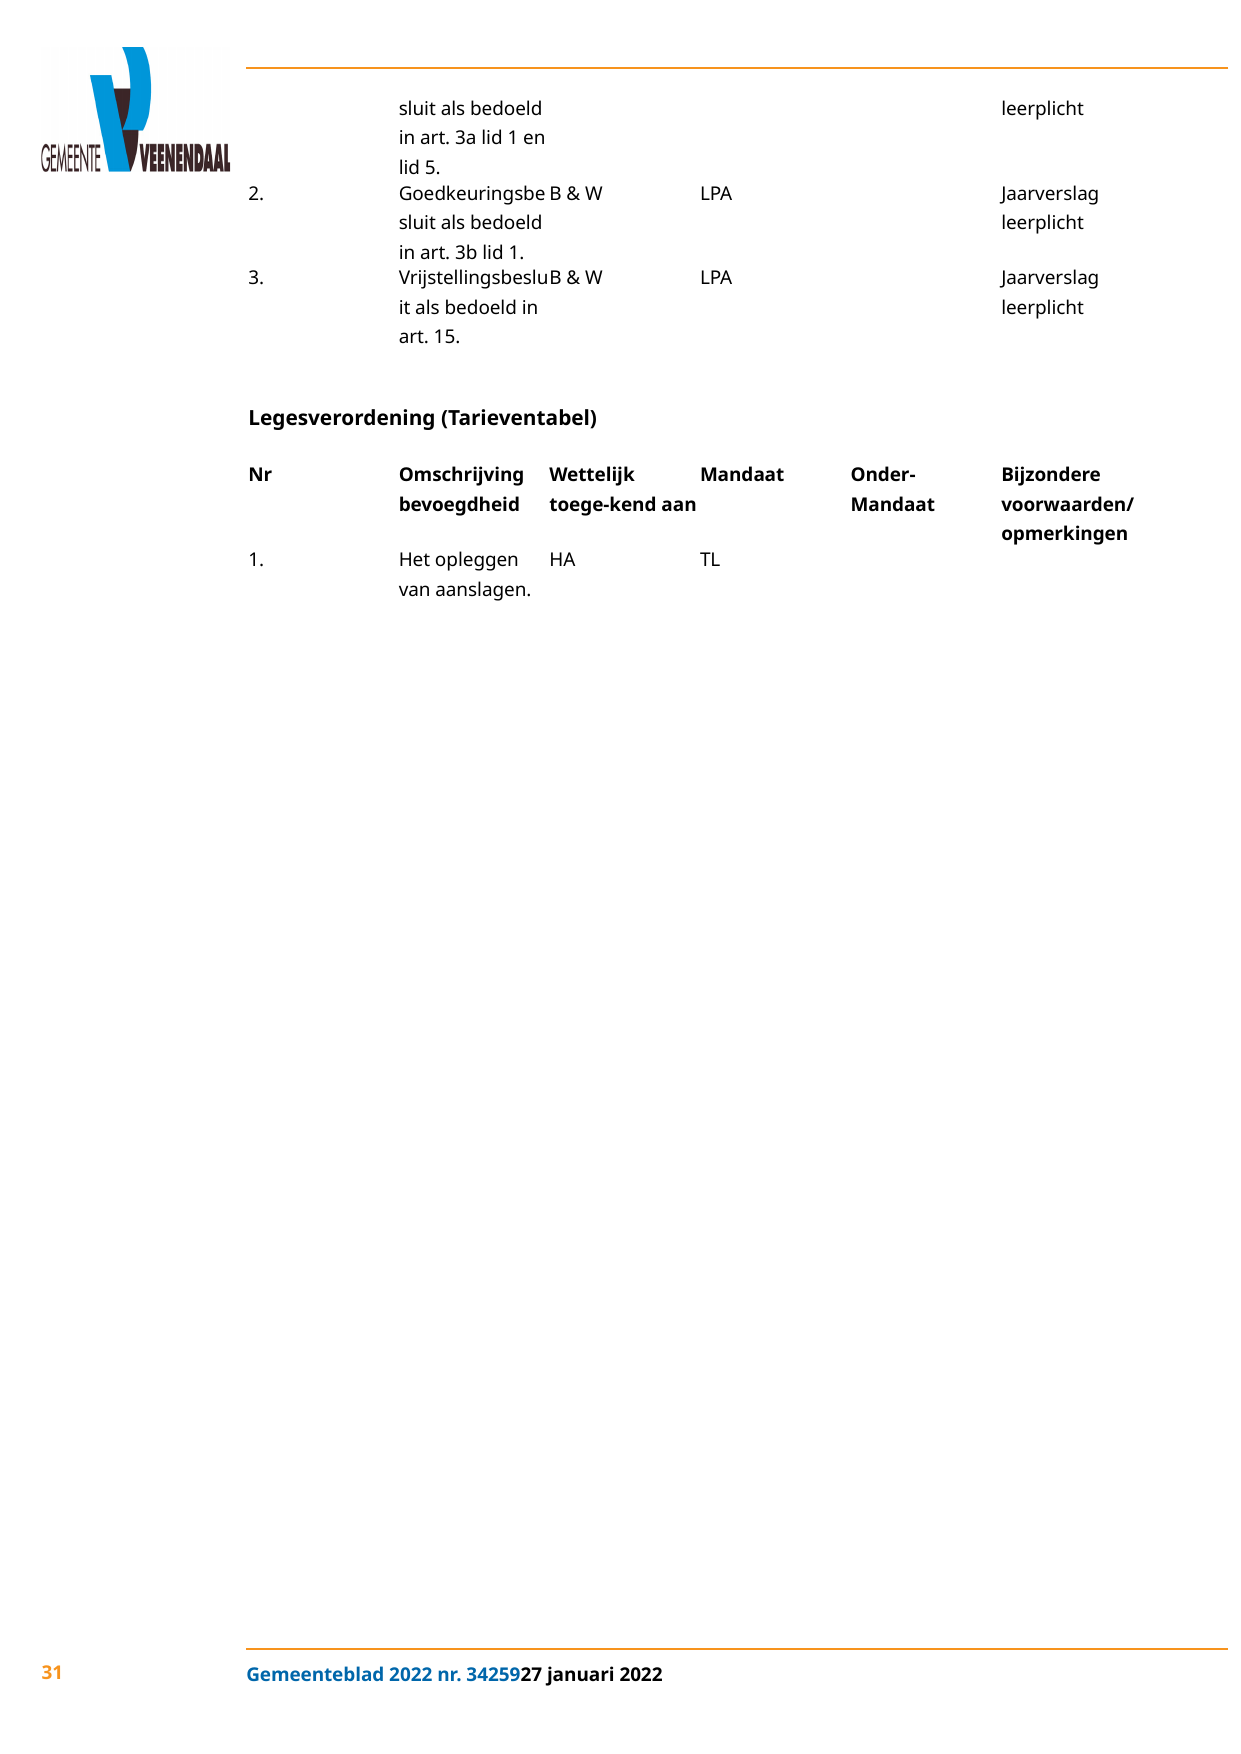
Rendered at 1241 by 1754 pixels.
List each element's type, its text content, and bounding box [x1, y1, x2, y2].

table_cell TL [700, 546, 850, 601]
table_header Omschrijving bevoegdheid [399, 461, 549, 546]
table_cell Jaarverslag leerplicht [1001, 180, 1152, 264]
table_header Onder- Mandaat [850, 461, 1001, 546]
table_cell [248, 95, 398, 180]
table_cell Goedkeuringsbesluit als bedoeld in art. 3b lid 1. [399, 180, 549, 264]
table_cell sluit als bedoeld in art. 3a lid 1 en lid 5. [399, 95, 549, 180]
table_cell [700, 95, 850, 180]
table_cell Vrijstellingsbesluit als bedoeld in art. 15. [399, 265, 549, 349]
table_cell [850, 546, 1001, 601]
table_cell LPA [700, 265, 850, 349]
table_cell 3. [248, 265, 398, 349]
table_cell B & W [549, 180, 700, 264]
table_header Nr [248, 461, 398, 546]
table_cell LPA [700, 180, 850, 264]
table_cell 1. [248, 546, 398, 601]
table_cell [549, 95, 700, 180]
table_cell [850, 265, 1001, 349]
table_header Mandaat [700, 461, 850, 546]
table_header Wettelijk toege-kend aan [549, 461, 700, 546]
table_cell HA [549, 546, 700, 601]
table_header Bijzondere voorwaarden/ opmerkingen [1001, 461, 1152, 546]
picture [123, 47, 231, 172]
table_cell B & W [549, 265, 700, 349]
table_cell [1001, 546, 1152, 601]
text Legesverordening (Tarieventabel) [248, 403, 1152, 432]
picture [41, 47, 130, 172]
table_cell 2. [248, 180, 398, 264]
table_cell [850, 95, 1001, 180]
table_cell Het opleggen van aanslagen. [399, 546, 549, 601]
table_cell Jaarverslag leerplicht [1001, 265, 1152, 349]
table_cell leerplicht [1001, 95, 1152, 180]
table_cell [850, 180, 1001, 264]
